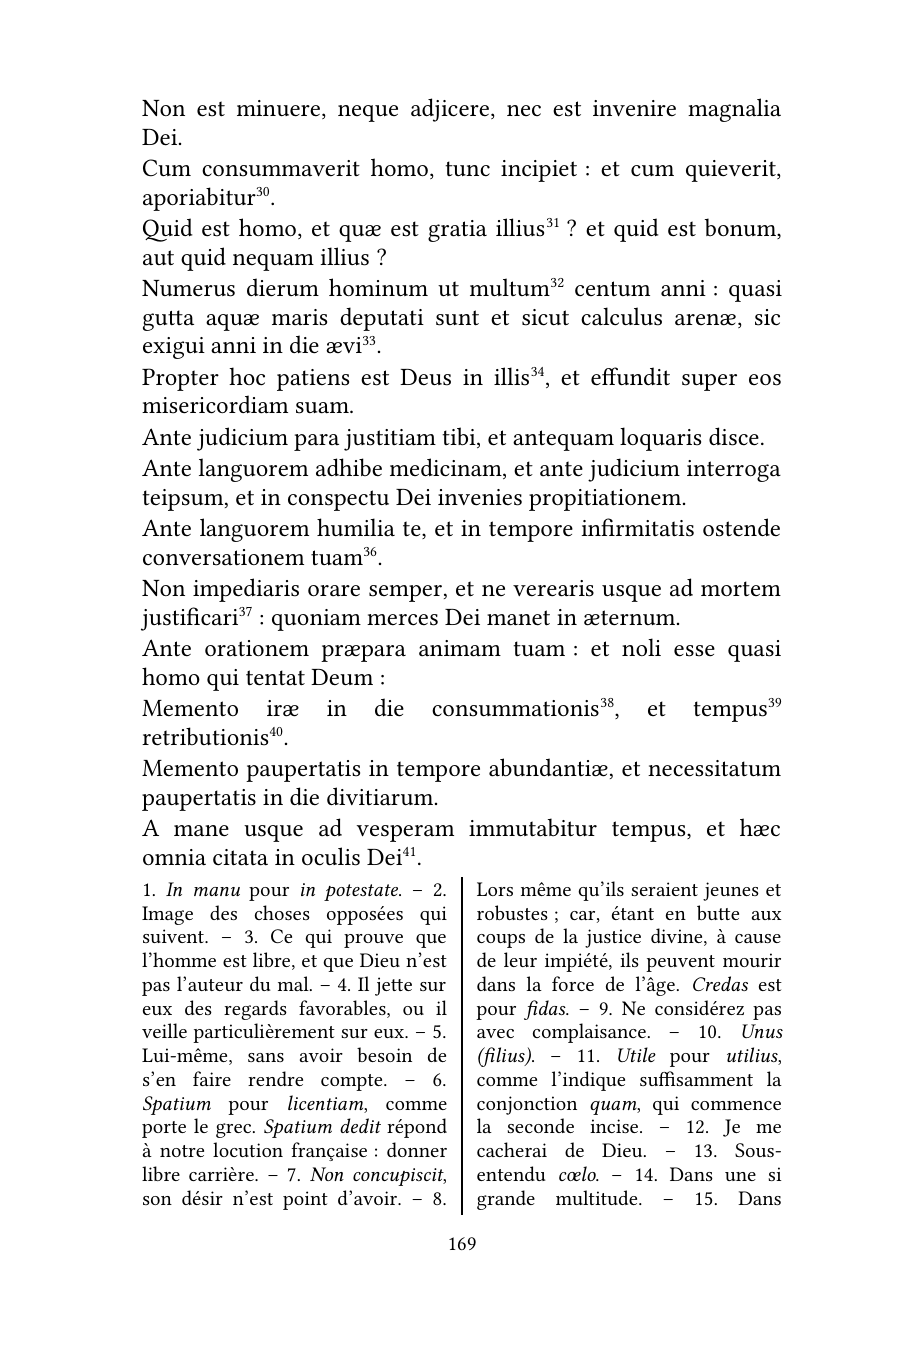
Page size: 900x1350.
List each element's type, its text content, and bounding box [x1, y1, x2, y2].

text Ante languorem humilia te, et in tempore infirmitatis ostende conversationem tuam36. [142, 514, 782, 572]
text Non est minuere, neque adjicere, nec est invenire magnalia Dei. [142, 94, 782, 152]
text Ante judicium para justitiam tibi, et antequam loquaris disce. [142, 423, 782, 452]
text Lors même qu’ils seraient jeunes et robustes ; car, étant en butte aux coups de la justice divine, à cause de leur impiété, ils peuvent mourir dans la force de l’âge. Credas est pour fidas. – 9. Ne considérez pas avec complaisance. – 10. Unus (filius). – 11. Utile pour utilius, comme l’indique suffisamment la conjonction quam, qui commence la seconde incise. – 12. Je me cacherai de Dieu. – 13. Sous-entendu cœlo. – 14. Dans une si grande multitude. – 15. Dans [476, 877, 782, 1210]
text Propter hoc patiens est Deus in illis34, et effundit super eos misericordiam suam. [142, 363, 782, 420]
text A mane usque ad vesperam immutabitur tempus, et hæc omnia citata in oculis Dei41. [142, 814, 782, 872]
text Quid est homo, et quæ est gratia illius31 ? et quid est bonum, aut quid nequam illius ? [142, 214, 782, 272]
text 1. In manu pour in potestate. – 2. Image des choses opposées qui suivent. – 3. Ce qui prouve que l’homme est libre, et que Dieu n’est pas l’auteur du mal. – 4. Il jette sur eux des regards favorables, ou il veille particulièrement sur eux. – 5. Lui-même, sans avoir besoin de s’en faire rendre compte. – 6. Spatium pour licentiam, comme porte le grec. Spatium dedit répond à notre locution française : donner libre carrière. – 7. Non concupiscit, son désir n’est point d’avoir. – 8. [142, 877, 447, 1210]
text Memento paupertatis in tempore abundantiæ, et necessitatum paupertatis in die divitiarum. [142, 754, 782, 812]
text Memento iræ in die consummationis38, et tempus39 retributionis40. [142, 694, 782, 752]
text Non impediaris orare semper, et ne verearis usque ad mortem justificari37 : quoniam merces Dei manet in æternum. [142, 574, 782, 632]
text Ante orationem præpara animam tuam : et noli esse quasi homo qui tentat Deum : [142, 634, 782, 692]
text Numerus dierum hominum ut multum32 centum anni : quasi gutta aquæ maris deputati sunt et sicut calculus arenæ, sic exigui anni in die ævi33. [142, 274, 782, 360]
text Ante languorem adhibe medicinam, et ante judicium interroga teipsum, et in conspectu Dei invenies propitiationem. [142, 454, 782, 512]
text Cum consummaverit homo, tunc incipiet : et cum quieverit, aporiabitur30. [142, 154, 782, 212]
